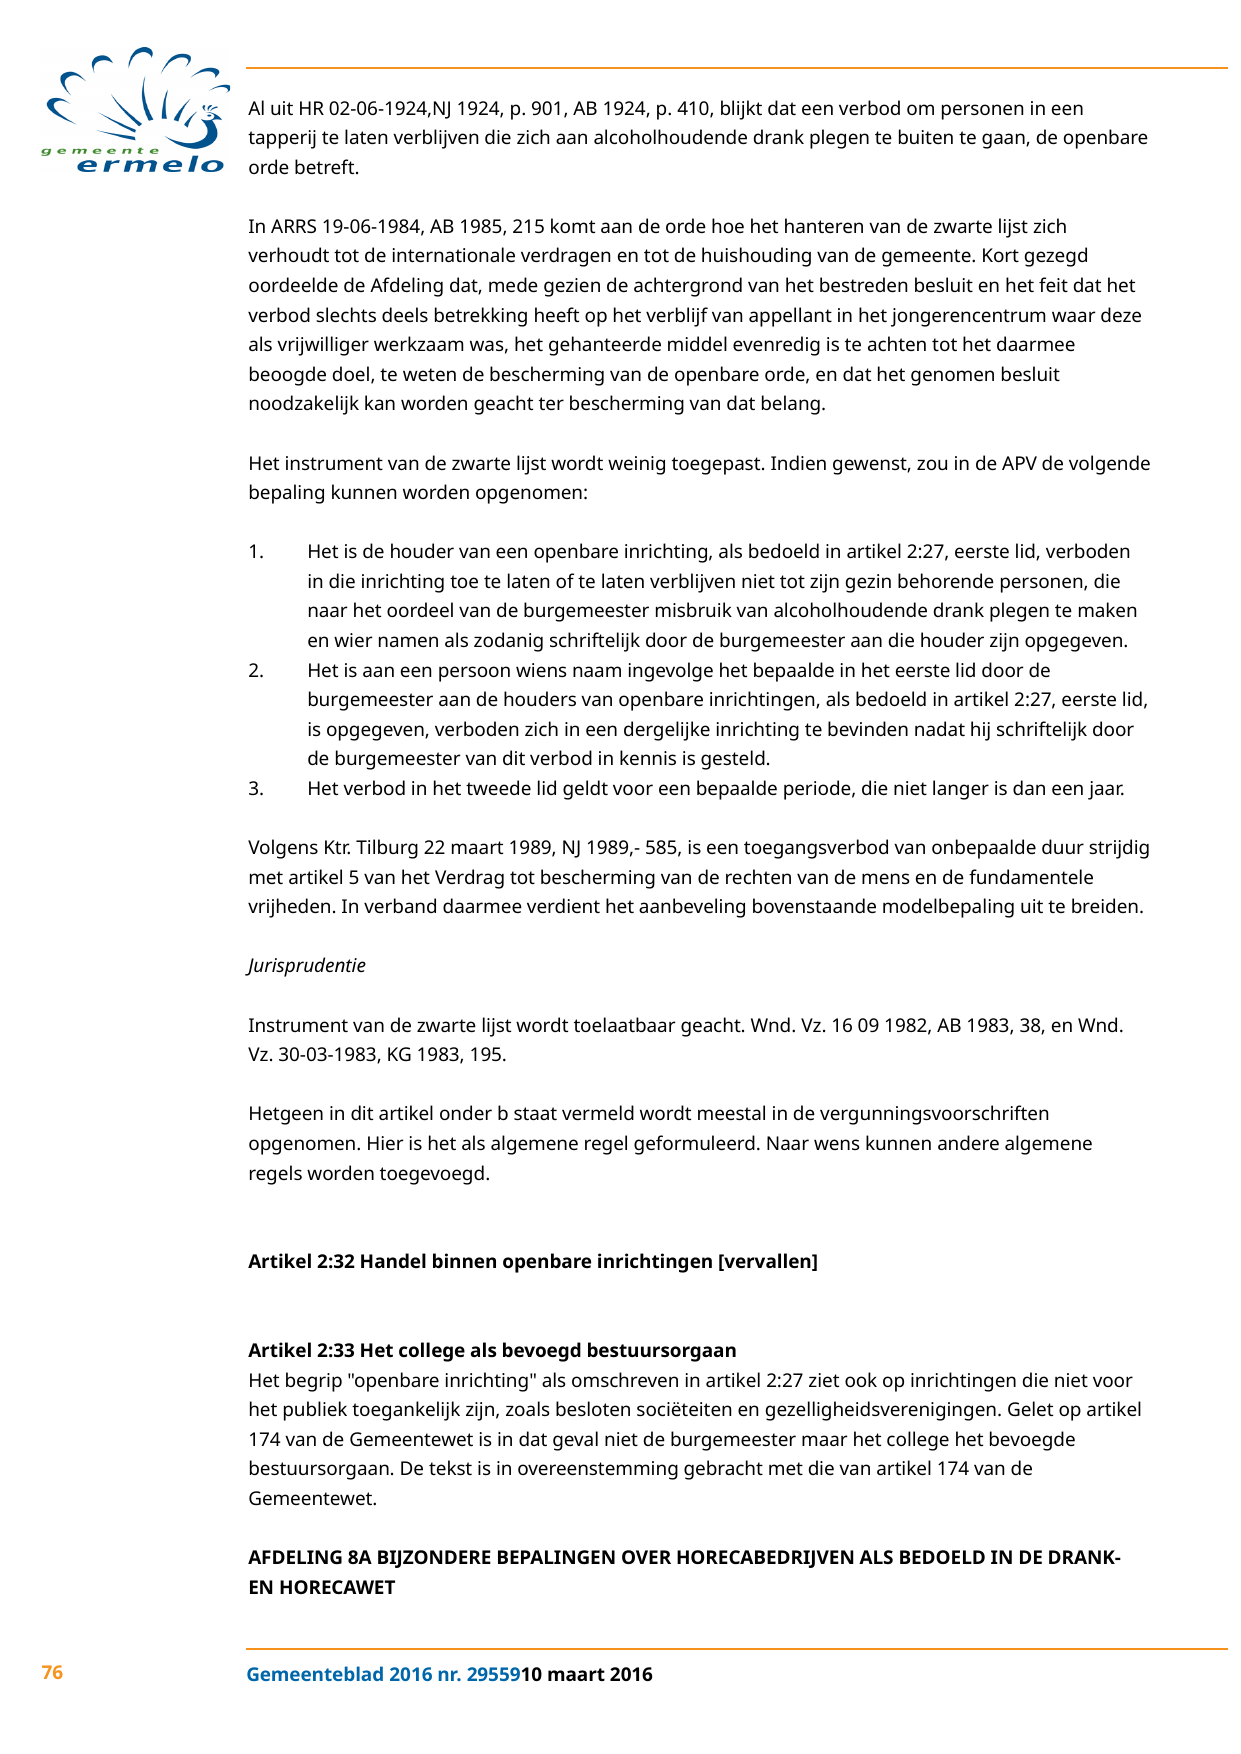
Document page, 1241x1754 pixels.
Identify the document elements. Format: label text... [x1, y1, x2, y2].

text AFDELING 8A BIJZONDERE BEPALINGEN OVER HORECABEDRIJVEN ALS BEDOELD IN DE DRANK- EN HORECAWET [248, 1544, 1152, 1600]
list Het is aan een persoon wiens naam ingevolge het bepaalde in het eerste lid door de burgemeester aan de houders van openbare inrichtingen, als bedoeld in artikel 2:27, eerste lid, is opgegeven, verboden zich in een dergelijke inrichting te bevinden nadat hij schriftelijk door de burgemeester van dit verbod in kennis is gesteld. [248, 657, 1152, 771]
text In ARRS 19-06-1984, AB 1985, 215 komt aan de orde hoe het hanteren van de zwarte lijst zich verhoudt tot de internationale verdragen en tot de huishouding van de gemeente. Kort gezegd oordeelde de Afdeling dat, mede gezien de achtergrond van het bestreden besluit en het feit dat het verbod slechts deels betrekking heeft op het verblijf van appellant in het jongerencentrum waar deze als vrijwilliger werkzaam was, het gehanteerde middel evenredig is te achten tot het daarmee beoogde doel, te weten de bescherming van de openbare orde, en dat het genomen besluit noodzakelijk kan worden geacht ter bescherming van dat belang. [248, 213, 1152, 416]
picture [41, 47, 231, 172]
text Het begrip "openbare inrichting" als omschreven in artikel 2:27 ziet ook op inrichtingen die niet voor het publiek toegankelijk zijn, zoals besloten sociëteiten en gezelligheidsverenigingen. Gelet op artikel 174 van de Gemeentewet is in dat geval niet de burgemeester maar het college het bevoegde bestuursorgaan. De tekst is in overeenstemming gebracht met die van artikel 174 van de Gemeentewet. [248, 1367, 1152, 1511]
text Het instrument van de zwarte lijst wordt weinig toegepast. Indien gewenst, zou in de APV de volgende bepaling kunnen worden opgenomen: [248, 450, 1152, 505]
text Volgens Ktr. Tilburg 22 maart 1989, NJ 1989,- 585, is een toegangsverbod van onbepaalde duur strijdig met artikel 5 van het Verdrag tot bescherming van de rechten van de mens en de fundamentele vrijheden. In verband daarmee verdient het aanbeveling bovenstaande modelbepaling uit te breiden. [248, 834, 1152, 919]
text Hetgeen in dit artikel onder b staat vermeld wordt meestal in de vergunningsvoorschriften opgenomen. Hier is het als algemene regel geformuleerd. Naar wens kunnen andere algemene regels worden toegevoegd. [248, 1101, 1152, 1186]
text Jurisprudentie [248, 953, 1152, 978]
text Instrument van de zwarte lijst wordt toelaatbaar geacht. Wnd. Vz. 16 09 1982, AB 1983, 38, en Wnd. Vz. 30-03-1983, KG 1983, 195. [248, 1012, 1152, 1067]
text Artikel 2:32 Handel binnen openbare inrichtingen [vervallen] [248, 1248, 1152, 1274]
text Al uit HR 02-06-1924,NJ 1924, p. 901, AB 1924, p. 410, blijkt dat een verbod om personen in een tapperij te laten verblijven die zich aan alcoholhoudende drank plegen te buiten te gaan, de openbare orde betreft. [248, 95, 1152, 180]
list Het is de houder van een openbare inrichting, als bedoeld in artikel 2:27, eerste lid, verboden in die inrichting toe te laten of te laten verblijven niet tot zijn gezin behorende personen, die naar het oordeel van de burgemeester misbruik van alcoholhoudende drank plegen te maken en wier namen als zodanig schriftelijk door de burgemeester aan die houder zijn opgegeven. [248, 538, 1152, 653]
text Artikel 2:33 Het college als bevoegd bestuursorgaan [248, 1337, 1152, 1363]
list Het verbod in het tweede lid geldt voor een bepaalde periode, die niet langer is dan een jaar. [248, 775, 1152, 801]
